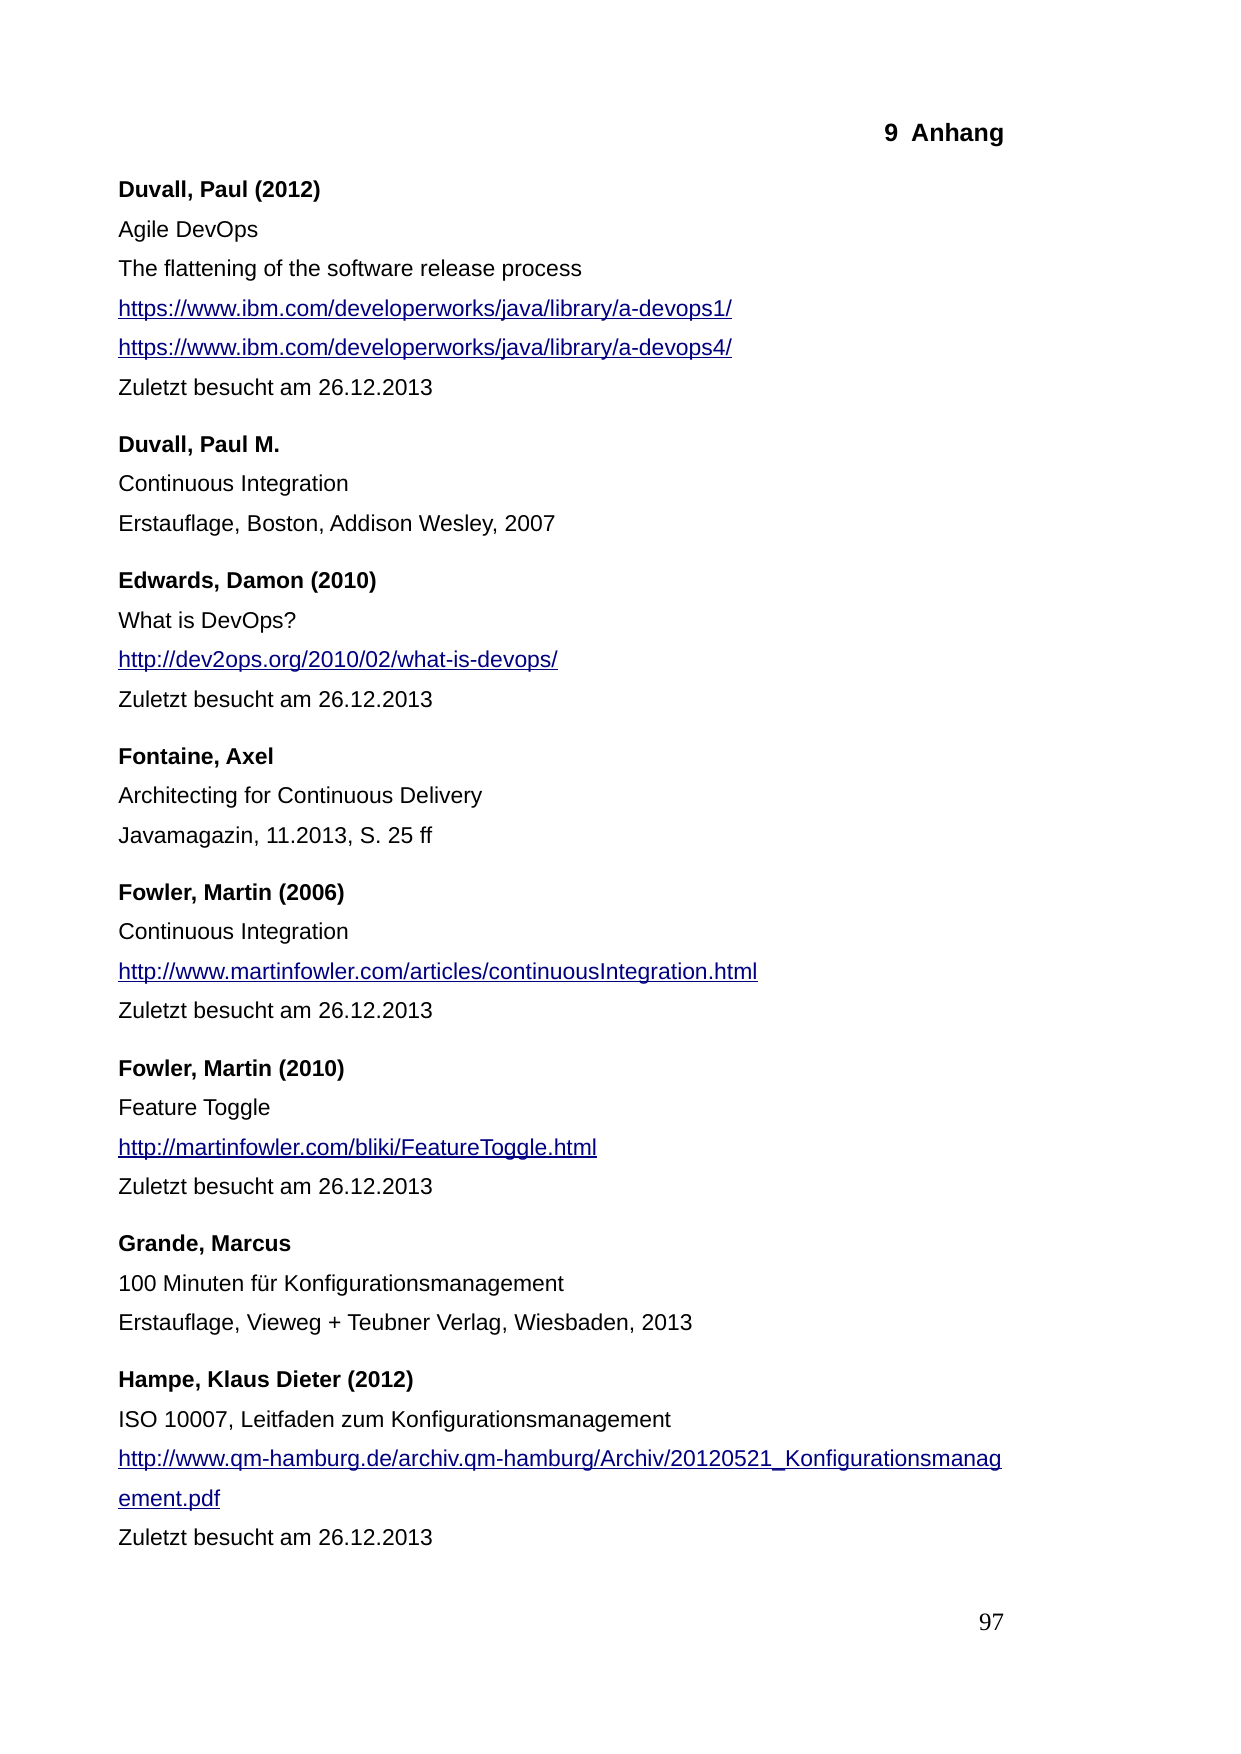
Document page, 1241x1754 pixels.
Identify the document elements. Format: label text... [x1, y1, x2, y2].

text Hampe, Klaus Dieter (2012) ISO 10007, Leitfaden zum Konfigurationsmanagement http://www.qm-hamburg.de/archiv.qm-hamburg/Archiv/20120521_Konfigurationsmanagement.pdf Zuletzt besucht am 26.12.2013 [118, 1366, 1004, 1551]
text Fowler, Martin (2010) Feature Toggle http://martinfowler.com/bliki/FeatureToggle.html Zuletzt besucht am 26.12.2013 [118, 1054, 1004, 1199]
text Duvall, Paul (2012) Agile DevOps The flattening of the software release process https://www.ibm.com/developerworks/java/library/a-devops1/ https://www.ibm.com/developerworks/java/library/a-devops4/ Zuletzt besucht am 26.12.2013 [118, 176, 1004, 400]
text Edwards, Damon (2010) What is DevOps? http://dev2ops.org/2010/02/what-is-devops/ Zuletzt besucht am 26.12.2013 [118, 567, 1004, 712]
text Duvall, Paul M. Continuous Integration Erstauflage, Boston, Addison Wesley, 2007 [118, 431, 1004, 536]
text Fontaine, Axel Architecting for Continuous Delivery Javamagazin, 11.2013, S. 25 ff [118, 743, 1004, 848]
text Fowler, Martin (2006) Continuous Integration http://www.martinfowler.com/articles/continuousIntegration.html Zuletzt besucht am 26.12.2013 [118, 879, 1004, 1024]
text Grande, Marcus 100 Minuten für Konfigurationsmanagement Erstauflage, Vieweg + Teubner Verlag, Wiesbaden, 2013 [118, 1230, 1004, 1335]
